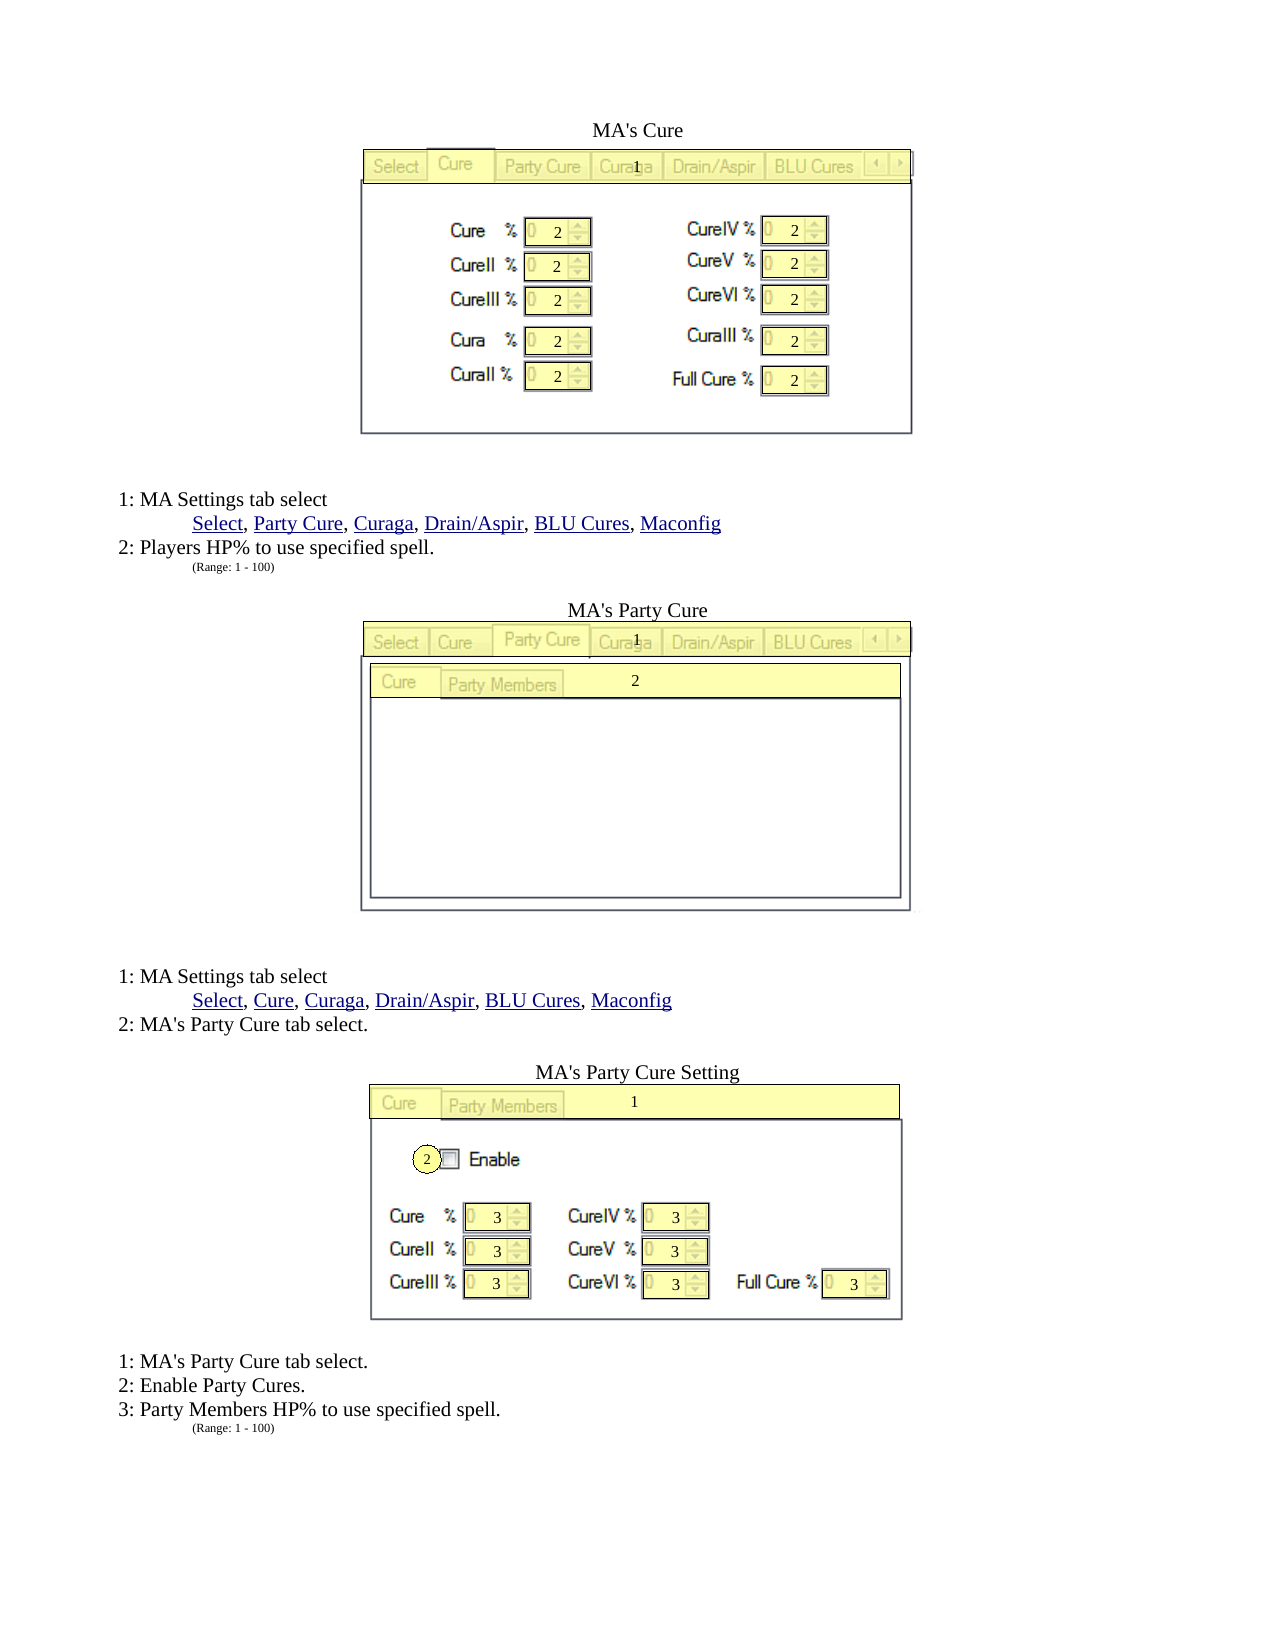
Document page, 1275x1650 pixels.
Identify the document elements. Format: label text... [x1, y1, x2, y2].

text MA's Cure [118, 118, 1157, 142]
text MA's Party Cure Setting [118, 1060, 1157, 1084]
text (Range: 1 - 100) [118, 559, 1157, 574]
text 2: Players HP% to use specified spell. [118, 535, 1157, 559]
text MA's Party Cure [118, 598, 1157, 622]
picture [353, 621, 922, 916]
text 1: MA's Party Cure tab select. [118, 1349, 1157, 1373]
text Select, Cure, Curaga, Drain/Aspir, BLU Cures, Maconfig [118, 988, 1157, 1012]
text 1: MA Settings tab select [118, 487, 1157, 511]
text 2: MA's Party Cure tab select. [118, 1012, 1157, 1036]
text Select, Party Cure, Curaga, Drain/Aspir, BLU Cures, Maconfig [118, 511, 1157, 535]
picture [353, 142, 922, 439]
picture [369, 1084, 906, 1325]
text 3: Party Members HP% to use specified spell. [118, 1397, 1157, 1421]
text 1: MA Settings tab select [118, 964, 1157, 988]
text 2: Enable Party Cures. [118, 1373, 1157, 1397]
text (Range: 1 - 100) [118, 1421, 1157, 1435]
